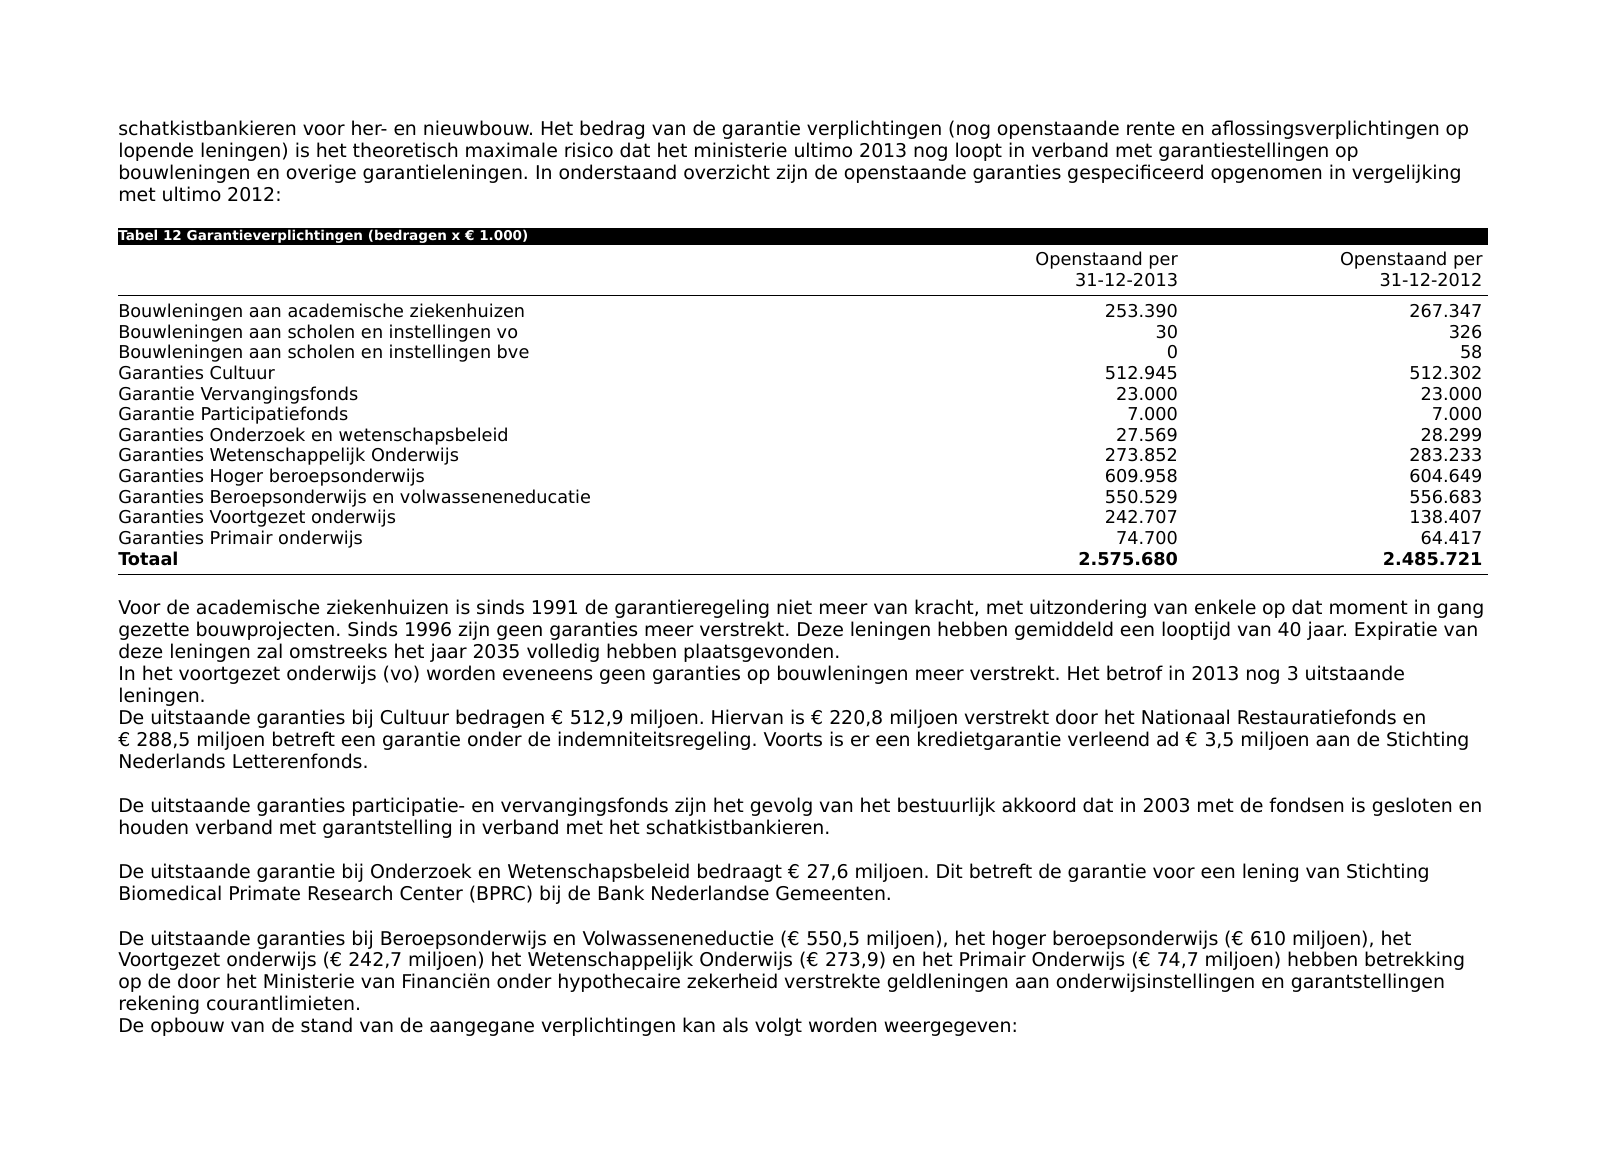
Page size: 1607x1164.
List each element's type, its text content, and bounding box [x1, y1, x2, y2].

table_cell 2.485.721 [1184, 549, 1488, 574]
table_cell 74.700 [879, 528, 1184, 548]
table_cell Garanties Wetenschappelijk Onderwijs [118, 445, 879, 466]
table_cell Garanties Primair onderwijs [118, 528, 879, 548]
table_cell Garanties Hoger beroepsonderwijs [118, 466, 879, 487]
table_cell 283.233 [1184, 445, 1488, 466]
table_cell 512.945 [879, 363, 1184, 383]
table_cell 138.407 [1184, 507, 1488, 528]
table_cell Garanties Onderzoek en wetenschapsbeleid [118, 425, 879, 445]
table_header Tabel 12 Garantieverplichtingen (bedragen x € 1.000) [118, 228, 1488, 244]
table_cell 253.390 [879, 296, 1184, 322]
text De opbouw van de stand van de aangegane verplichtingen kan als volgt worden weergegeven: [118, 1015, 1488, 1037]
table_cell 267.347 [1184, 296, 1488, 322]
text De uitstaande garanties bij Beroepsonderwijs en Volwasseneneductie (€ 550,5 miljoen), het hoger beroepsonderwijs (€ 610 miljoen), het Voortgezet onderwijs (€ 242,7 miljoen) het Wetenschappelijk Onderwijs (€ 273,9) en het Primair Onderwijs (€ 74,7 miljoen) hebben betrekking op de door het Ministerie van Financiën onder hypothecaire zekerheid verstrekte geldleningen aan onderwijsinstellingen en garantstellingen rekening courantlimieten. [118, 927, 1488, 1015]
text De uitstaande garanties participatie- en vervangingsfonds zijn het gevolg van het bestuurlijk akkoord dat in 2003 met de fondsen is gesloten en houden verband met garantstelling in verband met het schatkistbankieren. [118, 795, 1488, 839]
table_cell 64.417 [1184, 528, 1488, 548]
table_cell Garanties Voortgezet onderwijs [118, 507, 879, 528]
table_cell Openstaand per 31-12-2012 [1184, 245, 1488, 295]
table_cell Openstaand per 31-12-2013 [879, 245, 1184, 295]
table_cell 550.529 [879, 487, 1184, 507]
text In het voortgezet onderwijs (vo) worden eveneens geen garanties op bouwleningen meer verstrekt. Het betrof in 2013 nog 3 uitstaande leningen. [118, 663, 1488, 707]
table_cell Garanties Beroepsonderwijs en volwasseneneducatie [118, 487, 879, 507]
table_cell 7.000 [879, 404, 1184, 425]
table_cell Garanties Cultuur [118, 363, 879, 383]
table_cell 273.852 [879, 445, 1184, 466]
text De uitstaande garanties bij Cultuur bedragen € 512,9 miljoen. Hiervan is € 220,8 miljoen verstrekt door het Nationaal Restauratiefonds en € 288,5 miljoen betreft een garantie onder de indemniteitsregeling. Voorts is er een kredietgarantie verleend ad € 3,5 miljoen aan de Stichting Nederlands Letterenfonds. [118, 707, 1488, 773]
text De uitstaande garantie bij Onderzoek en Wetenschapsbeleid bedraagt € 27,6 miljoen. Dit betreft de garantie voor een lening van Stichting Biomedical Primate Research Center (BPRC) bij de Bank Nederlandse Gemeenten. [118, 861, 1488, 905]
table_cell Garantie Participatiefonds [118, 404, 879, 425]
table_cell 30 [879, 322, 1184, 342]
table_cell 556.683 [1184, 487, 1488, 507]
table_cell Bouwleningen aan academische ziekenhuizen [118, 296, 879, 322]
text schatkistbankieren voor her- en nieuwbouw. Het bedrag van de garantie verplichtingen (nog openstaande rente en aflossingsverplichtingen op lopende leningen) is het theoretisch maximale risico dat het ministerie ultimo 2013 nog loopt in verband met garantiestellingen op bouwleningen en overige garantieleningen. In onderstaand overzicht zijn de openstaande garanties gespecificeerd opgenomen in vergelijking met ultimo 2012: [118, 118, 1488, 206]
table_cell Bouwleningen aan scholen en instellingen bve [118, 342, 879, 363]
table_cell 23.000 [879, 384, 1184, 404]
table_cell 242.707 [879, 507, 1184, 528]
table_cell [118, 245, 879, 295]
table_cell 58 [1184, 342, 1488, 363]
table_cell 512.302 [1184, 363, 1488, 383]
table_cell Totaal [118, 549, 879, 574]
table_cell 326 [1184, 322, 1488, 342]
table_cell 27.569 [879, 425, 1184, 445]
table_cell 0 [879, 342, 1184, 363]
table_cell Garantie Vervangingsfonds [118, 384, 879, 404]
table_cell 609.958 [879, 466, 1184, 487]
table_cell Bouwleningen aan scholen en instellingen vo [118, 322, 879, 342]
table_cell 28.299 [1184, 425, 1488, 445]
table_cell 7.000 [1184, 404, 1488, 425]
table_cell 2.575.680 [879, 549, 1184, 574]
text Voor de academische ziekenhuizen is sinds 1991 de garantieregeling niet meer van kracht, met uitzondering van enkele op dat moment in gang gezette bouwprojecten. Sinds 1996 zijn geen garanties meer verstrekt. Deze leningen hebben gemiddeld een looptijd van 40 jaar. Expiratie van deze leningen zal omstreeks het jaar 2035 volledig hebben plaatsgevonden. [118, 597, 1488, 663]
table_cell 23.000 [1184, 384, 1488, 404]
table_cell 604.649 [1184, 466, 1488, 487]
